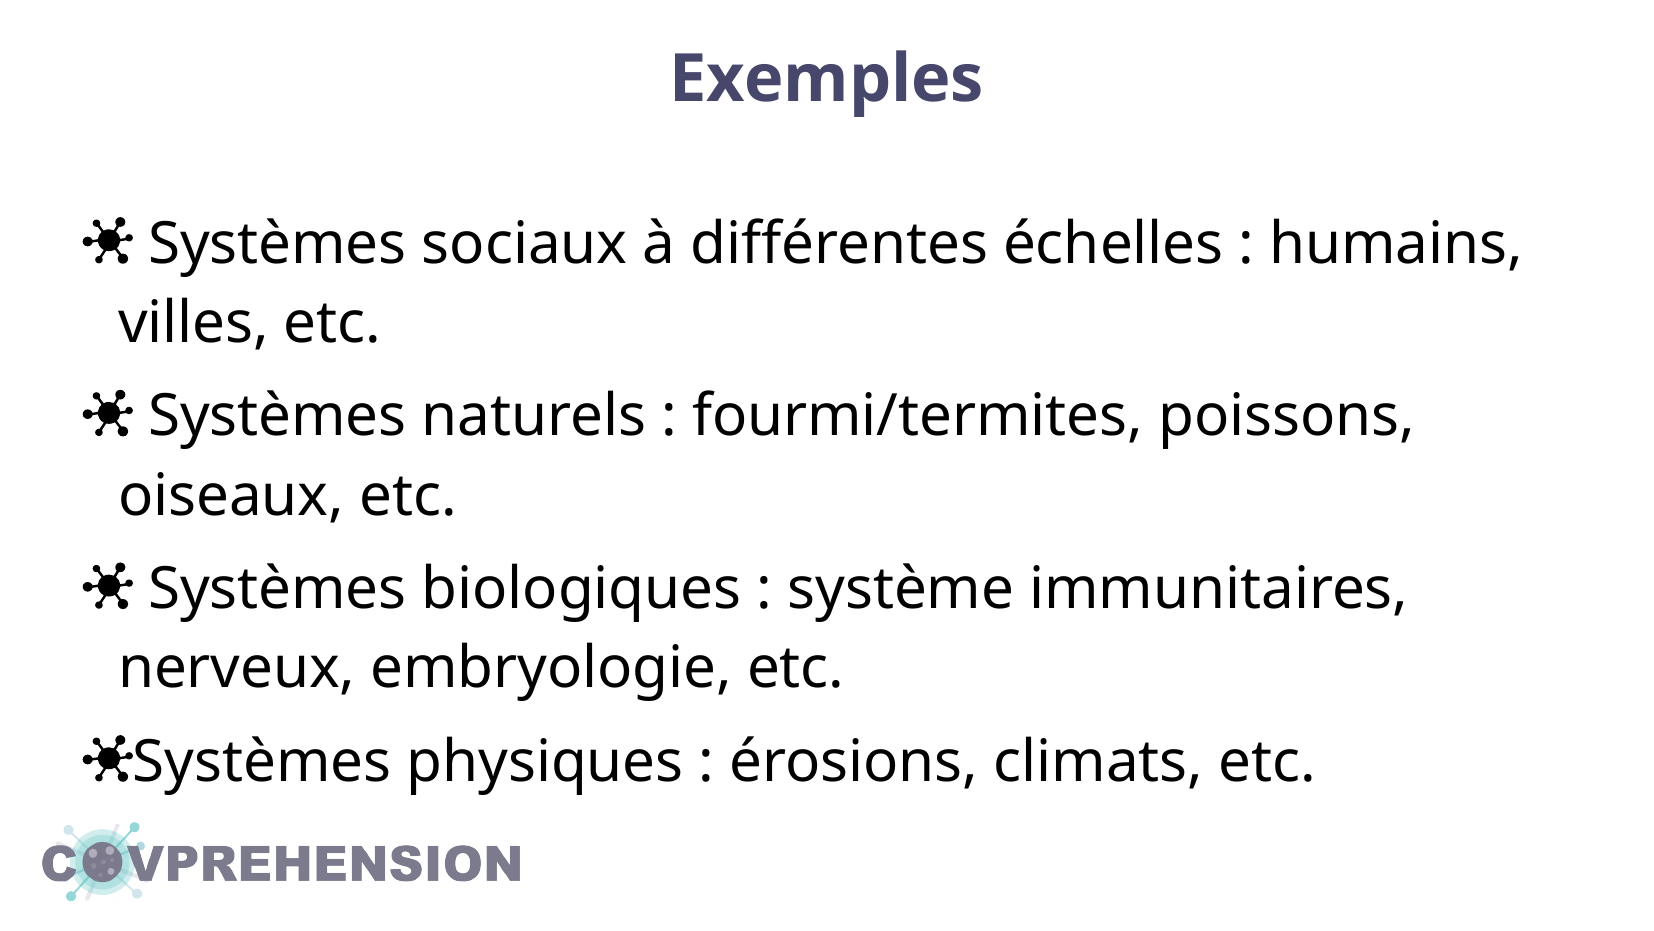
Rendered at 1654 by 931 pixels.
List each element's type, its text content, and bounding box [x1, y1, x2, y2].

title Exemples [0, 23, 1654, 129]
list Systèmes sociaux à différentes échelles : humains, villes, etc. Systèmes naturels : fourmi/termites, poissons, oiseaux, etc. Systèmes biologiques : système immunitaires, nerveux, embryologie, etc. Systèmes physiques : érosions, climats, etc. [82, 200, 1571, 827]
